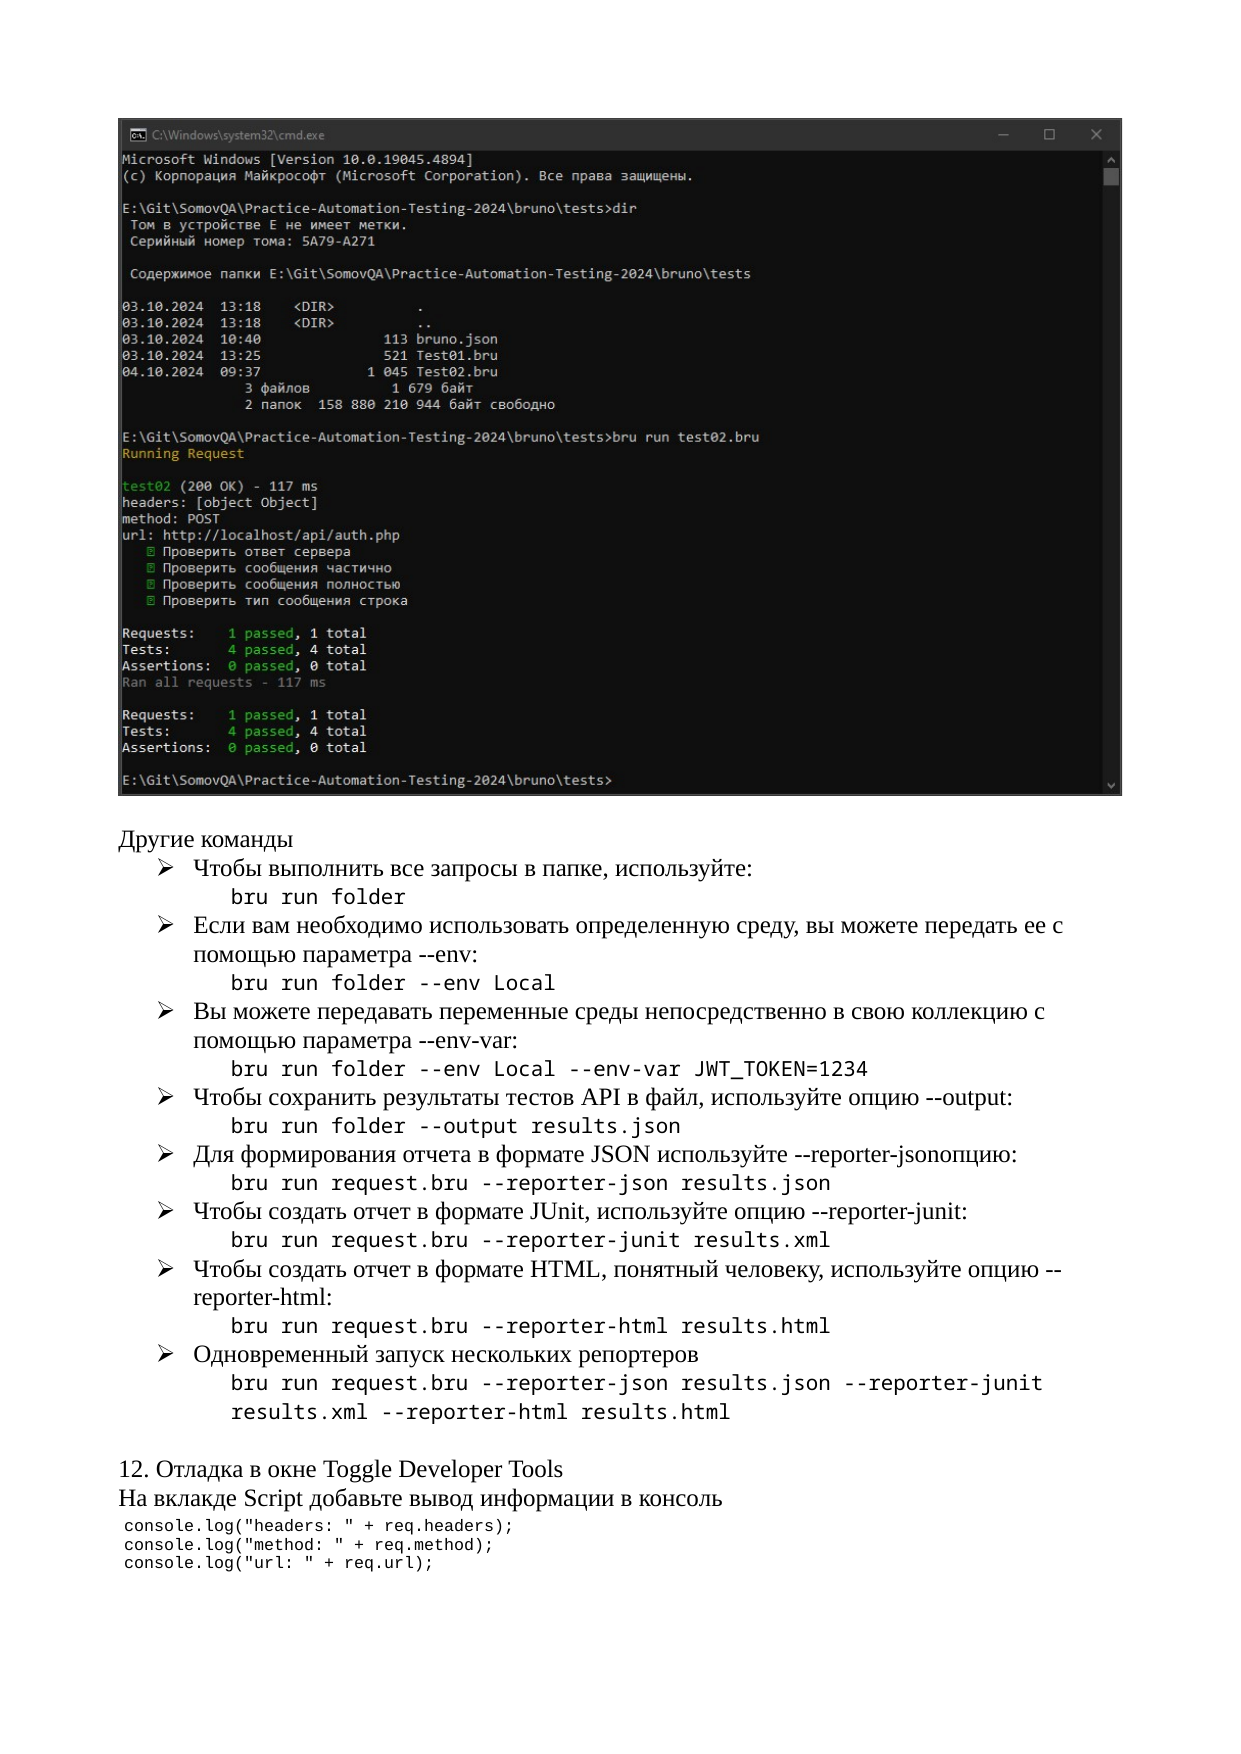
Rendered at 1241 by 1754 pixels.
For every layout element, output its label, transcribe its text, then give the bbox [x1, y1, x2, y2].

table_header console.log("headers: " + req.headers); console.log("method: " + req.method); console.log("url: " + req.url); [118, 1511, 1122, 1579]
list Вы можете передавать переменные среды непосредственно в свою коллекцию с помощью параметра --env-var: [156, 996, 1122, 1054]
list bru run folder [193, 882, 1122, 910]
text 12. Отладка в окне Toggle Developer Tools [118, 1454, 1122, 1483]
list Если вам необходимо использовать определенную среду, вы можете передать ее с помощью параметра --env: [156, 910, 1122, 968]
list Для формирования отчета в формате JSON используйте --reporter-jsonопцию: [156, 1139, 1122, 1168]
list bru run request.bru --reporter-html results.html [193, 1311, 1122, 1339]
list bru run request.bru --reporter-json results.json --reporter-junit results.xml --reporter-html results.html [193, 1368, 1122, 1425]
text На вклакде Script добавьте вывод информации в консоль [118, 1483, 1122, 1511]
list Чтобы сохранить результаты тестов API в файл, используйте опцию --output: [156, 1082, 1122, 1111]
list bru run folder --env Local --env-var JWT_TOKEN=1234 [193, 1054, 1122, 1082]
list Чтобы создать отчет в формате JUnit, используйте опцию --reporter-junit: [156, 1196, 1122, 1225]
list bru run folder --output results.json [193, 1111, 1122, 1139]
list bru run request.bru --reporter-json results.json [193, 1168, 1122, 1196]
picture [118, 118, 1123, 796]
list bru run folder --env Local [193, 968, 1122, 996]
list bru run request.bru --reporter-junit results.xml [193, 1225, 1122, 1254]
list Чтобы создать отчет в формате HTML, понятный человеку, используйте опцию --reporter-html: [156, 1254, 1122, 1311]
text Другие команды [118, 824, 1122, 853]
list Одновременный запуск нескольких репортеров [156, 1339, 1122, 1368]
list Чтобы выполнить все запросы в папке, используйте: [156, 853, 1122, 882]
